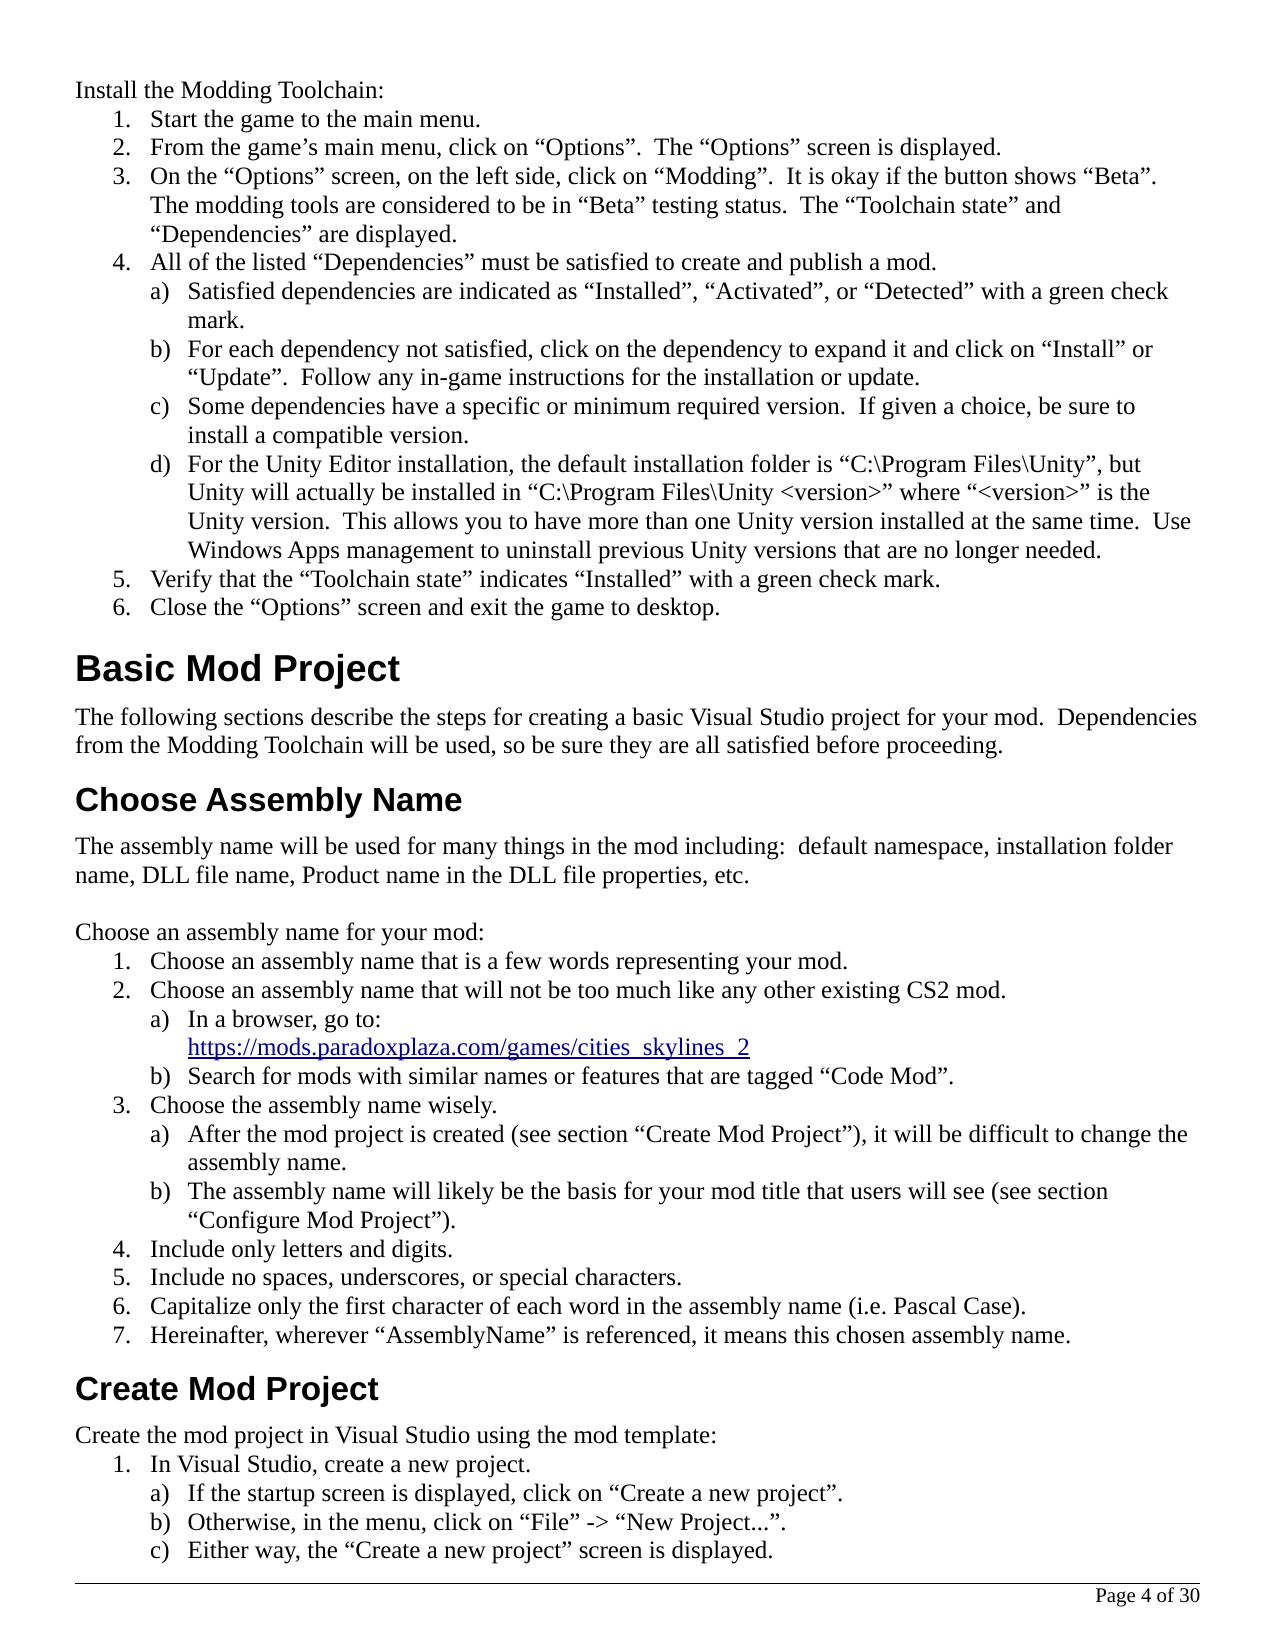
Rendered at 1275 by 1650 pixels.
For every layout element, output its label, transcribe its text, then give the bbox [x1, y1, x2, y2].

list Satisfied dependencies are indicated as “Installed”, “Activated”, or “Detected” with a green check mark. [150, 276, 1200, 334]
list Start the game to the main menu. [112, 104, 1200, 132]
list From the game’s main menu, click on “Options”. The “Options” screen is displayed. [112, 132, 1200, 161]
text Install the Modding Toolchain: [75, 75, 1200, 104]
list All of the listed “Dependencies” must be satisfied to create and publish a mod. [112, 247, 1200, 276]
list Some dependencies have a specific or minimum required version. If given a choice, be sure to install a compatible version. [150, 391, 1200, 449]
list Capitalize only the first character of each word in the assembly name (i.e. Pascal Case). [112, 1291, 1200, 1320]
text The following sections describe the steps for creating a basic Visual Studio project for your mod. Dependencies from the Modding Toolchain will be used, so be sure they are all satisfied before proceeding. [75, 702, 1200, 759]
list On the “Options” screen, on the left side, click on “Modding”. It is okay if the button shows “Beta”. The modding tools are considered to be in “Beta” testing status. The “Toolchain state” and “Dependencies” are displayed. [112, 161, 1200, 247]
list The assembly name will likely be the basis for your mod title that users will see (see section “Configure Mod Project”). [150, 1176, 1200, 1234]
list Hereinafter, wherever “AssemblyName” is referenced, it means this chosen assembly name. [112, 1320, 1200, 1349]
list Choose the assembly name wisely. [112, 1090, 1200, 1119]
subtitle Create Mod Project [75, 1369, 1200, 1408]
list Search for mods with similar names or features that are tagged “Code Mod”. [150, 1061, 1200, 1090]
list Choose an assembly name that is a few words representing your mod. [112, 946, 1200, 975]
list In a browser, go to: https://mods.paradoxplaza.com/games/cities_skylines_2 [150, 1004, 1200, 1061]
text Create the mod project in Visual Studio using the mod template: [75, 1420, 1200, 1449]
text The assembly name will be used for many things in the mod including: default namespace, installation folder name, DLL file name, Product name in the DLL file properties, etc. [75, 831, 1200, 889]
list If the startup screen is displayed, click on “Create a new project”. [150, 1478, 1200, 1507]
subtitle Choose Assembly Name [75, 780, 1200, 819]
list Either way, the “Create a new project” screen is displayed. [150, 1535, 1200, 1564]
list For each dependency not satisfied, click on the dependency to expand it and click on “Install” or “Update”. Follow any in-game instructions for the installation or update. [150, 334, 1200, 391]
list Verify that the “Toolchain state” indicates “Installed” with a green check mark. [112, 564, 1200, 592]
list Include only letters and digits. [112, 1234, 1200, 1262]
list For the Unity Editor installation, the default installation folder is “C:\Program Files\Unity”, but Unity will actually be installed in “C:\Program Files\Unity <version>” where “<version>” is the Unity version. This allows you to have more than one Unity version installed at the same time. Use Windows Apps management to uninstall previous Unity versions that are no longer needed. [150, 449, 1200, 564]
list Include no spaces, underscores, or special characters. [112, 1262, 1200, 1291]
subtitle Basic Mod Project [75, 646, 1200, 689]
list Choose an assembly name that will not be too much like any other existing CS2 mod. [112, 975, 1200, 1004]
list After the mod project is created (see section “Create Mod Project”), it will be difficult to change the assembly name. [150, 1119, 1200, 1176]
list In Visual Studio, create a new project. [112, 1449, 1200, 1478]
text Choose an assembly name for your mod: [75, 917, 1200, 946]
list Otherwise, in the menu, click on “File” -> “New Project...”. [150, 1507, 1200, 1535]
list Close the “Options” screen and exit the game to desktop. [112, 592, 1200, 621]
